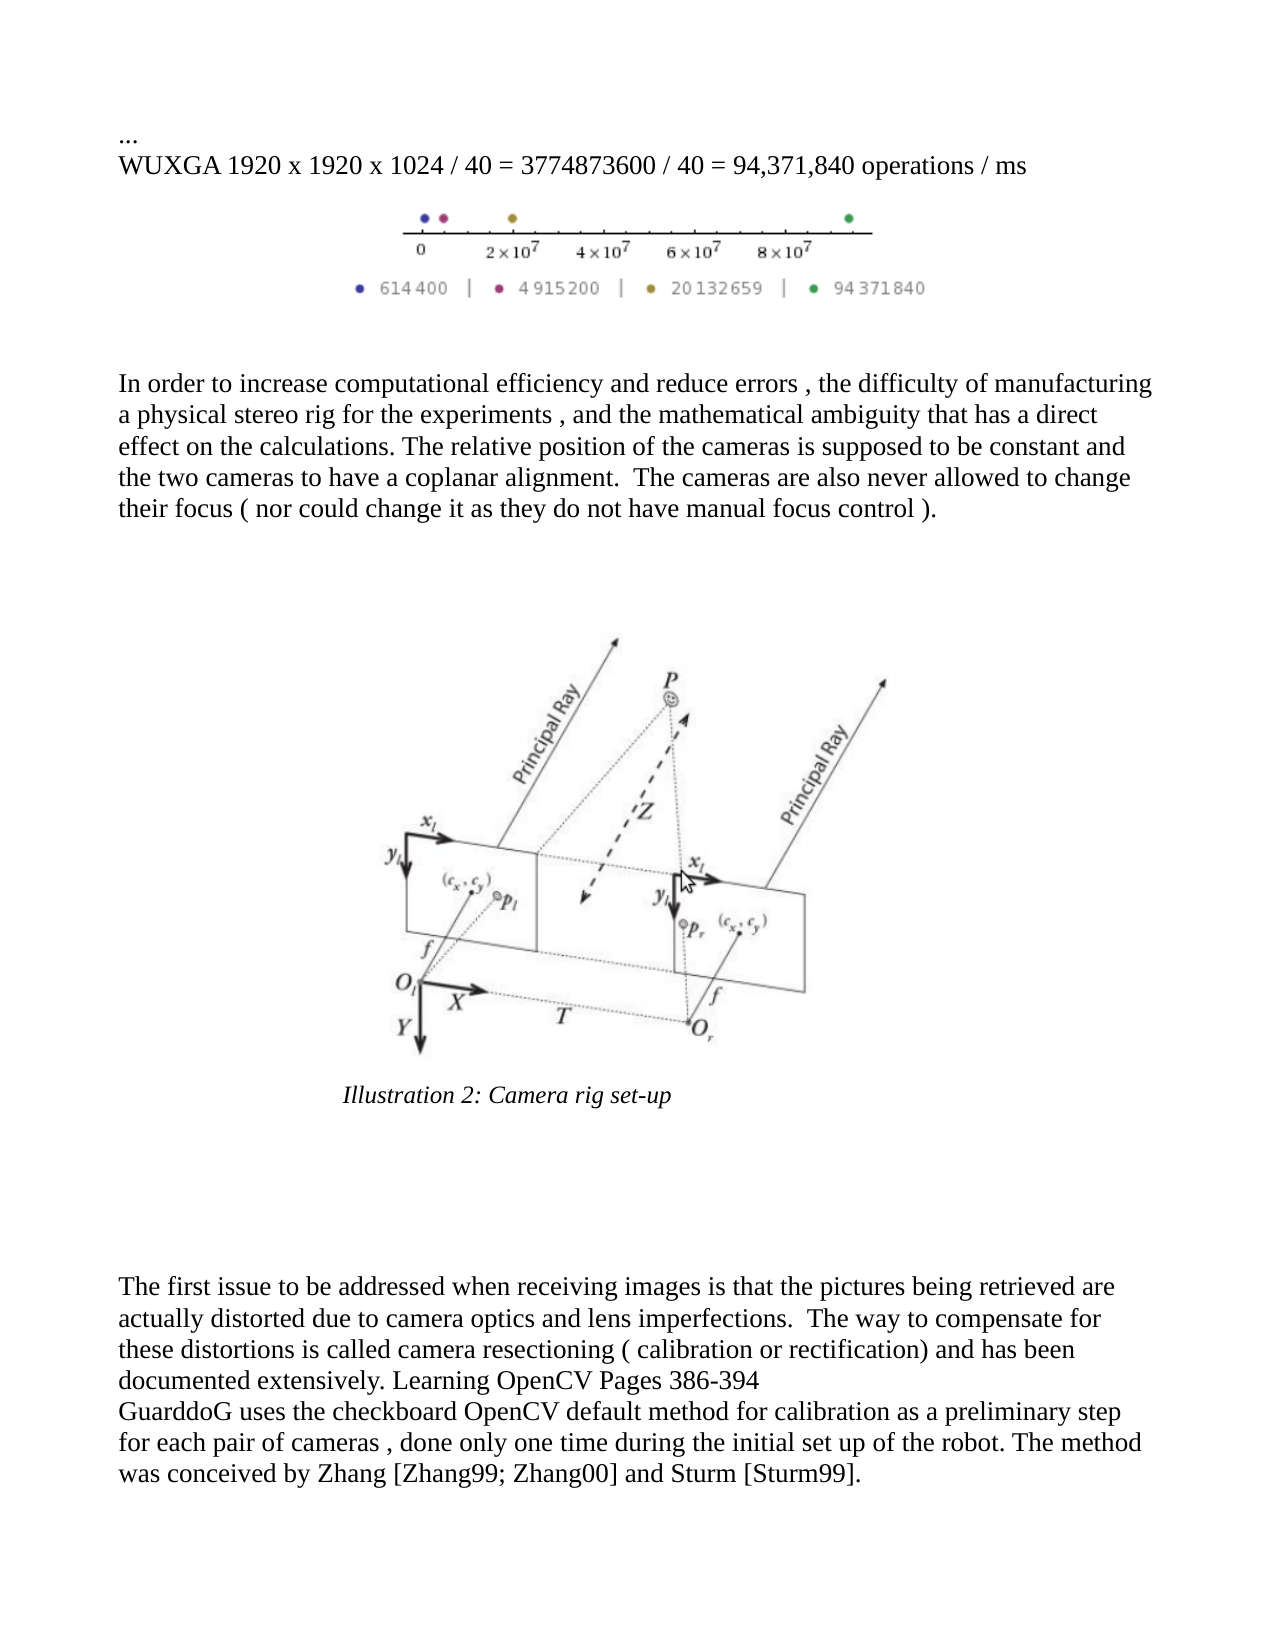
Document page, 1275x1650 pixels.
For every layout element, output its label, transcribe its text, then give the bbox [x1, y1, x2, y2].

text GuarddoG uses the checkboard OpenCV default method for calibration as a preliminary step for each pair of cameras , done only one time during the initial set up of the robot. The method was conceived by Zhang [Zhang99; Zhang00] and Sturm [Sturm99]. [118, 1395, 1157, 1488]
picture [342, 597, 933, 1081]
text Illustration 2: Camera rig set-up [342, 1081, 933, 1109]
picture [350, 203, 926, 301]
text WUXGA 1920 x 1920 x 1024 / 40 = 3774873600 / 40 = 94,371,840 operations / ms [118, 149, 1157, 180]
text ... [118, 118, 1157, 149]
text In order to increase computational efficiency and reduce errors , the difficulty of manufacturing a physical stereo rig for the experiments , and the mathematical ambiguity that has a direct effect on the calculations. The relative position of the cameras is supposed to be constant and the two cameras to have a coplanar alignment. The cameras are also never allowed to change their focus ( nor could change it as they do not have manual focus control ). [118, 367, 1157, 523]
text The first issue to be addressed when receiving images is that the pictures being retrieved are actually distorted due to camera optics and lens imperfections. The way to compensate for these distortions is called camera resectioning ( calibration or rectification) and has been documented extensively. Learning OpenCV Pages 386-394 [118, 1271, 1157, 1395]
